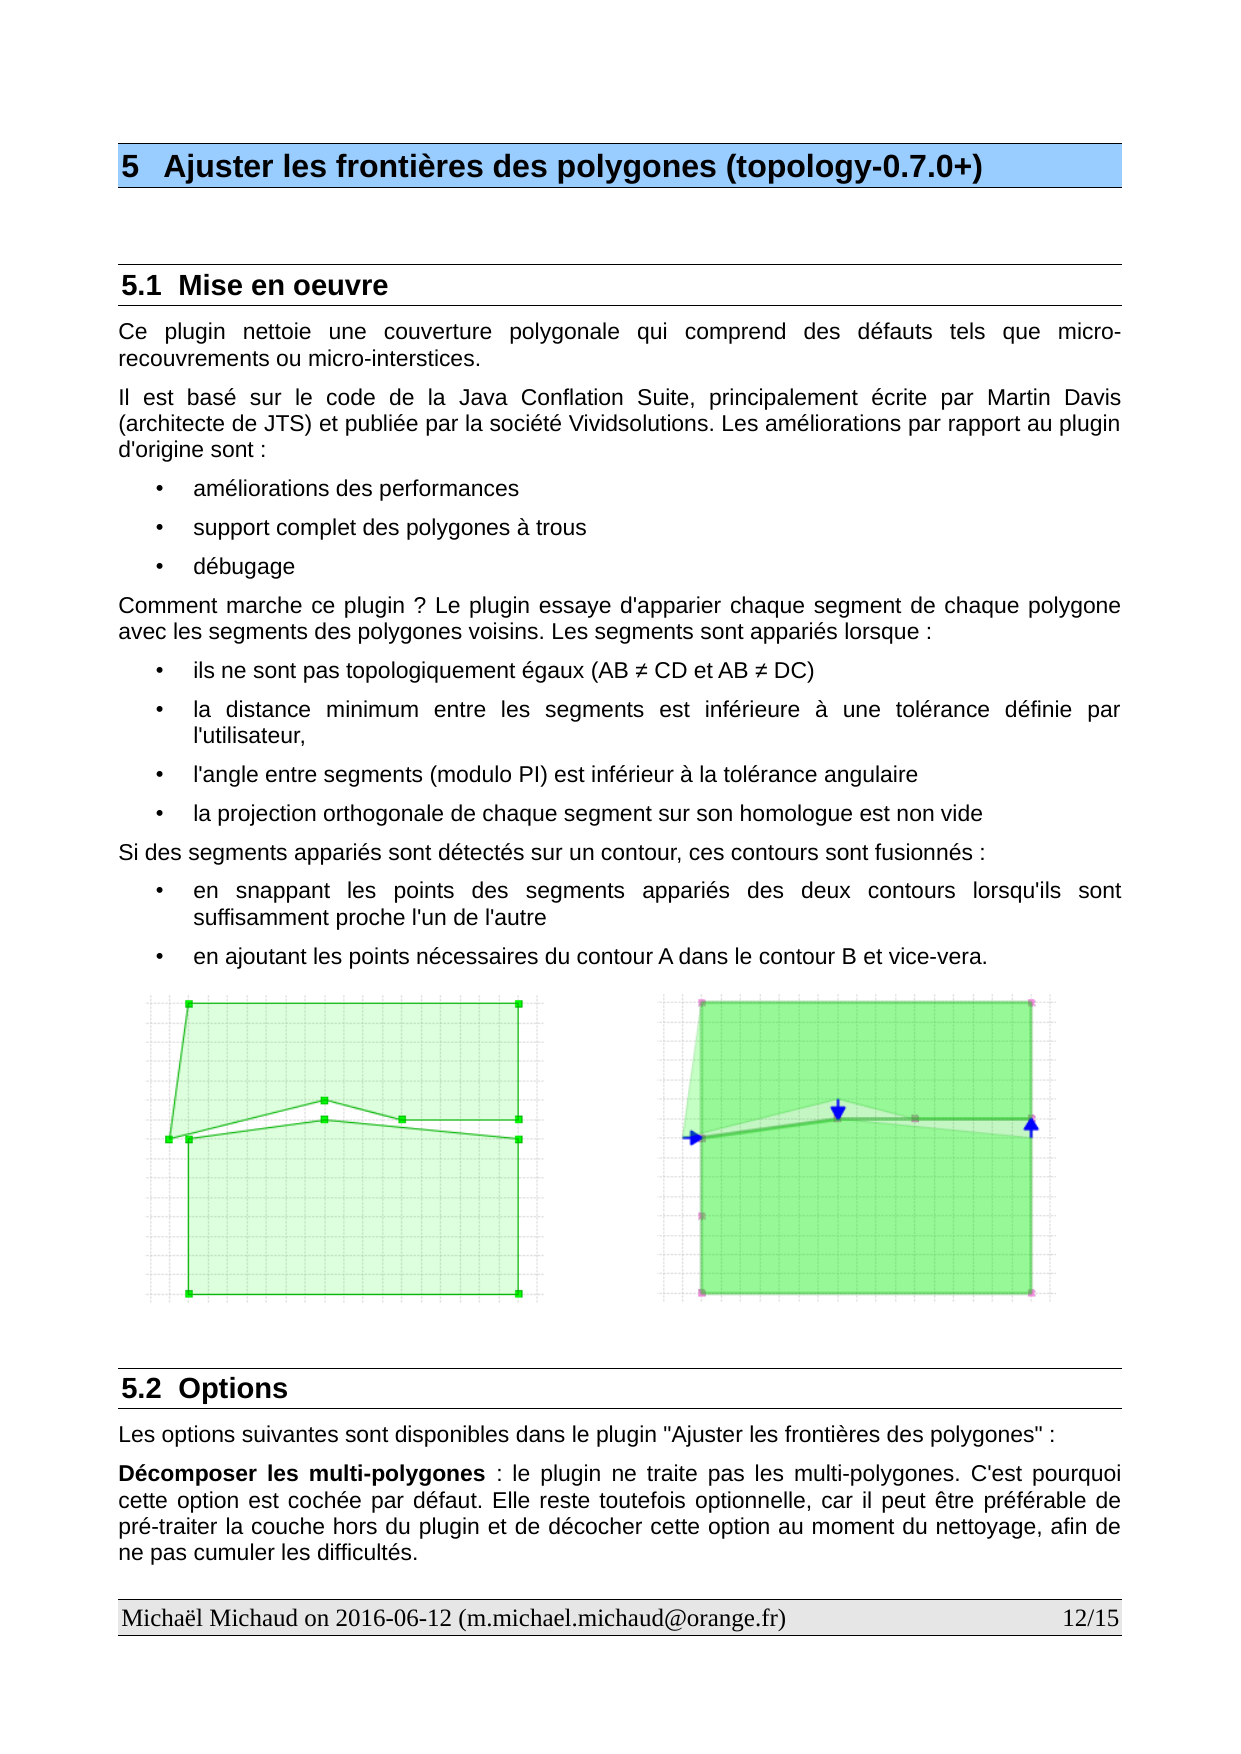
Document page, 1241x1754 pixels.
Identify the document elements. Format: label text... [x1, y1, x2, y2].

list l'angle entre segments (modulo PI) est inférieur à la tolérance angulaire [156, 761, 1122, 787]
text Il est basé sur le code de la Java Conflation Suite, principalement écrite par Martin Davis (architecte de JTS) et publiée par la société Vividsolutions. Les améliorations par rapport au plugin d'origine sont : [118, 383, 1122, 462]
text Décomposer les multi-polygones : le plugin ne traite pas les multi-polygones. C'est pourquoi cette option est cochée par défaut. Elle reste toutefois optionnelle, car il peut être préférable de pré-traiter la couche hors du plugin et de décocher cette option au moment du nettoyage, afin de ne pas cumuler les difficultés. [118, 1460, 1122, 1566]
list la distance minimum entre les segments est inférieure à une tolérance définie par l'utilisateur, [156, 696, 1122, 748]
list débugage [156, 553, 1122, 579]
subtitle Ajuster les frontières des polygones (topology-0.7.0+) [118, 144, 1122, 187]
list en snappant les points des segments appariés des deux contours lorsqu'ils sont suffisamment proche l'un de l'autre [156, 877, 1122, 930]
subtitle Options [118, 1369, 1122, 1408]
subtitle Mise en oeuvre [118, 265, 1122, 305]
picture [657, 993, 1057, 1303]
list la projection orthogonale de chaque segment sur son homologue est non vide [156, 800, 1122, 826]
text Si des segments appariés sont détectés sur un contour, ces contours sont fusionnés : [118, 838, 1122, 865]
list en ajoutant les points nécessaires du contour A dans le contour B et vice-vera. [156, 943, 1122, 969]
list ils ne sont pas topologiquement égaux (AB ≠ CD et AB ≠ DC) [156, 657, 1122, 683]
picture [144, 994, 544, 1304]
text Ce plugin nettoie une couverture polygonale qui comprend des défauts tels que micro-recouvrements ou micro-interstices. [118, 318, 1122, 371]
list améliorations des performances [156, 475, 1122, 501]
text Les options suivantes sont disponibles dans le plugin "Ajuster les frontières des polygones" : [118, 1421, 1122, 1448]
text Comment marche ce plugin ? Le plugin essaye d'apparier chaque segment de chaque polygone avec les segments des polygones voisins. Les segments sont appariés lorsque : [118, 592, 1122, 644]
list support complet des polygones à trous [156, 514, 1122, 540]
